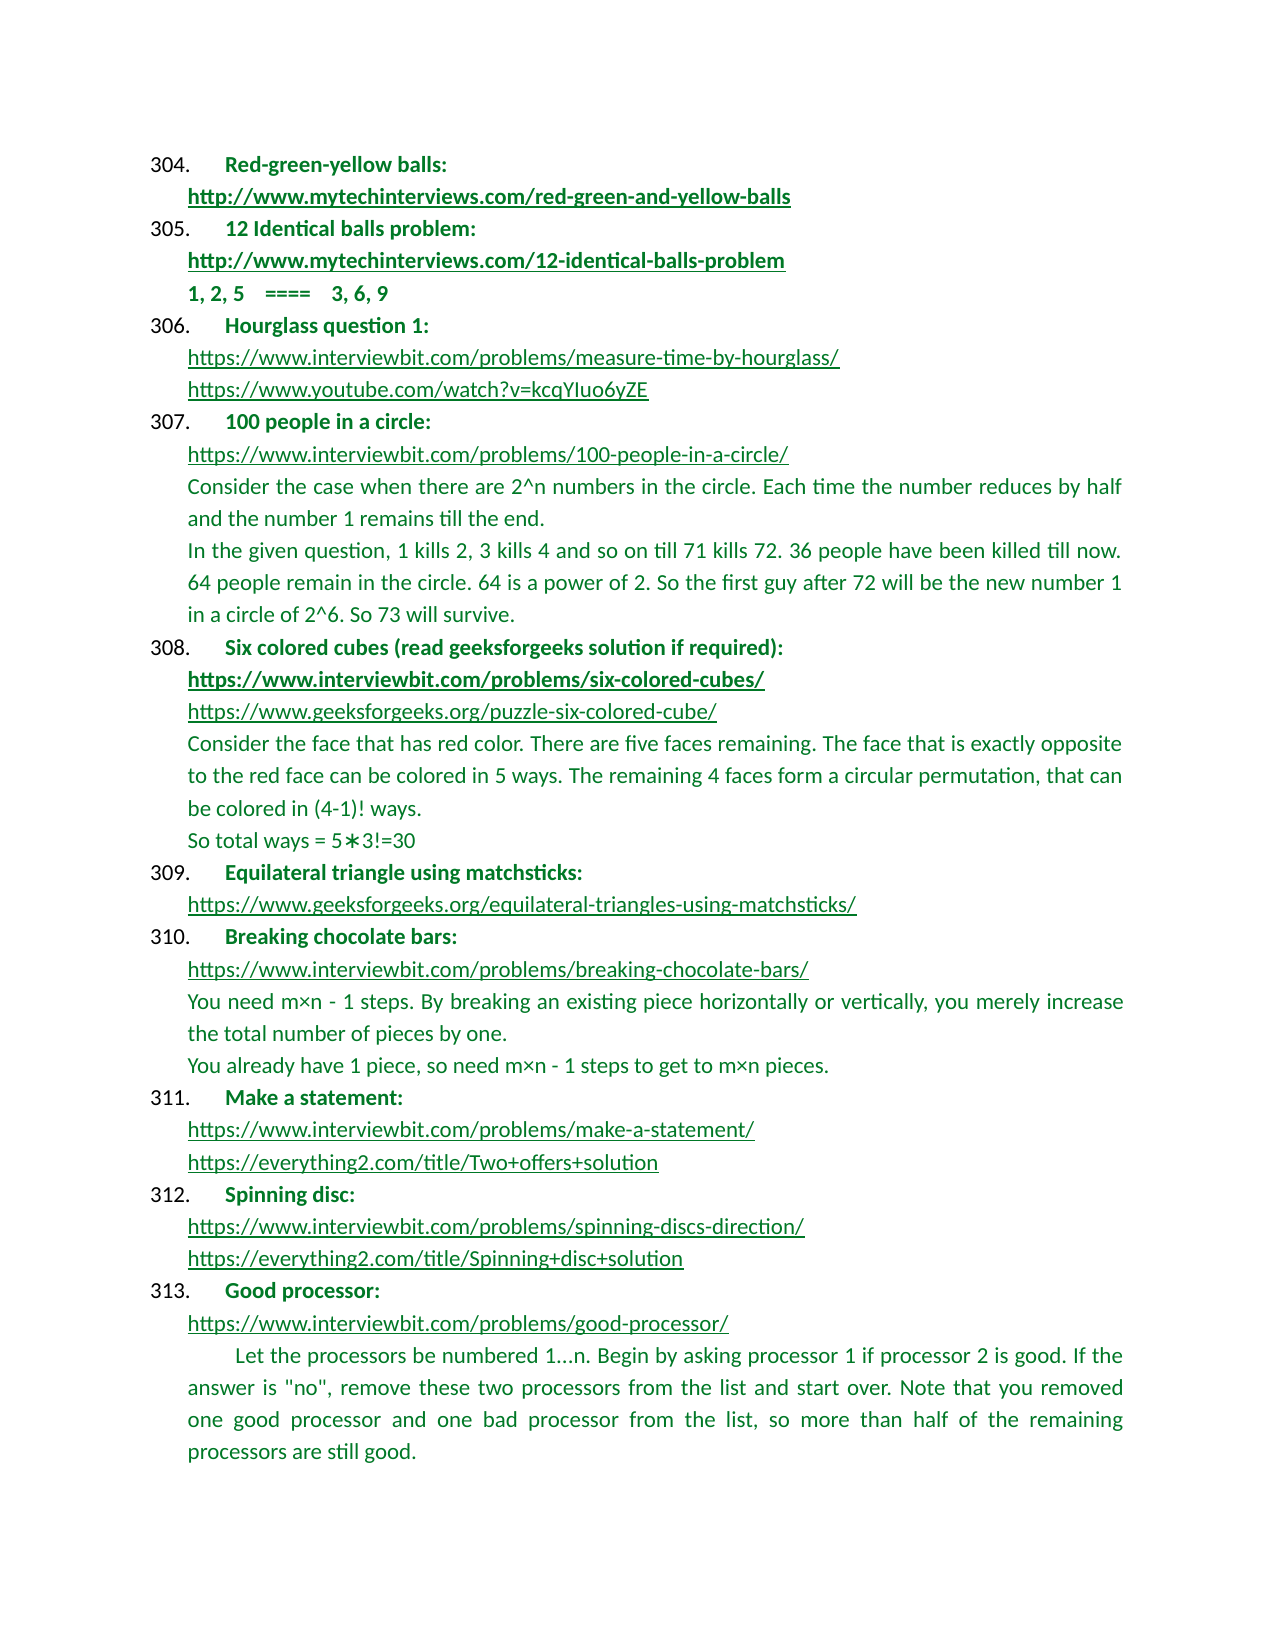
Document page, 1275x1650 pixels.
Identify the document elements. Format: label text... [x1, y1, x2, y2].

list https://www.interviewbit.com/problems/100-people-in-a-circle/ [150, 440, 1125, 468]
list https://www.interviewbit.com/problems/measure-time-by-hourglass/ [150, 343, 1125, 371]
list https://www.interviewbit.com/problems/make-a-statement/ [150, 1116, 1125, 1144]
list https://www.geeksforgeeks.org/puzzle-six-colored-cube/ [150, 697, 1125, 725]
list 12 Identical balls problem: [150, 214, 1125, 242]
list 100 people in a circle: [150, 407, 1125, 436]
list Consider the case when there are 2^n numbers in the circle. Each time the number reduces by half and the number 1 remains till the end. [150, 472, 1125, 532]
list You need m×n - 1 steps. By breaking an existing piece horizontally or vertically, you merely increase the total number of pieces by one. [150, 987, 1125, 1047]
list Consider the face that has red color. There are five faces remaining. The face that is exactly opposite to the red face can be colored in 5 ways. The remaining 4 faces form a circular permutation, that can be colored in (4-1)! ways. [150, 729, 1125, 822]
list https://www.geeksforgeeks.org/equilateral-triangles-using-matchsticks/ [150, 890, 1125, 918]
list Make a statement: [150, 1083, 1125, 1111]
list Spinning disc: [150, 1180, 1125, 1208]
list https://everything2.com/title/Two+offers+solution [150, 1148, 1125, 1176]
list You already have 1 piece, so need m×n - 1 steps to get to m×n pieces. [150, 1051, 1125, 1079]
list Red-green-yellow balls: [150, 150, 1125, 178]
list https://www.youtube.com/watch?v=kcqYIuo6yZE [150, 375, 1125, 403]
list https://everything2.com/title/Spinning+disc+solution [150, 1244, 1125, 1272]
list Good processor: [150, 1277, 1125, 1304]
list Six colored cubes (read geeksforgeeks solution if required): [150, 633, 1125, 661]
list In the given question, 1 kills 2, 3 kills 4 and so on till 71 kills 72. 36 people have been killed till now. 64 people remain in the circle. 64 is a power of 2. So the first guy after 72 will be the new number 1 in a circle of 2^6. So 73 will survive. [150, 536, 1125, 629]
list Equilateral triangle using matchsticks: [150, 858, 1125, 886]
list https://www.interviewbit.com/problems/spinning-discs-direction/ [150, 1212, 1125, 1240]
list http://www.mytechinterviews.com/red-green-and-yellow-balls [150, 182, 1125, 210]
list https://www.interviewbit.com/problems/breaking-chocolate-bars/ [150, 955, 1125, 983]
list Let the processors be numbered 1...n. Begin by asking processor 1 if processor 2 is good. If the answer is "no", remove these two processors from the list and start over. Note that you removed one good processor and one bad processor from the list, so more than half of the remaining processors are still good. [150, 1341, 1125, 1466]
list https://www.interviewbit.com/problems/good-processor/ [150, 1309, 1125, 1337]
list http://www.mytechinterviews.com/12-identical-balls-problem [150, 247, 1125, 274]
list https://www.interviewbit.com/problems/six-colored-cubes/ [150, 665, 1125, 693]
list So total ways = 5∗3!=30 [150, 826, 1125, 854]
list Hourglass question 1: [150, 311, 1125, 339]
list Breaking chocolate bars: [150, 922, 1125, 951]
list 1, 2, 5 ==== 3, 6, 9 [150, 279, 1125, 307]
